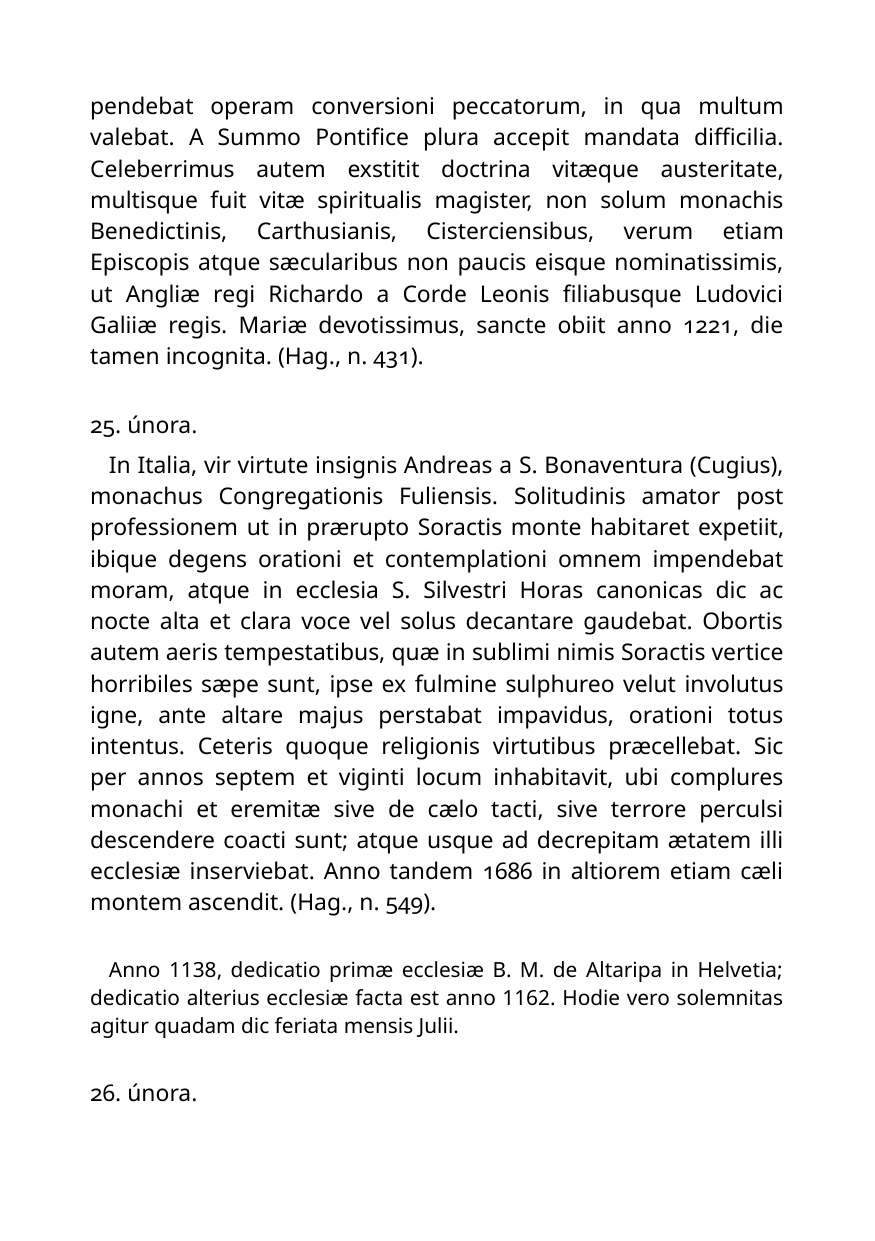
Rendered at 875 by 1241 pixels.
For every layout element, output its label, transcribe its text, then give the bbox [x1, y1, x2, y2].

text 25. února. [90, 408, 784, 440]
text 26. února. [90, 1077, 784, 1109]
text pendebat operam conversioni peccatorum, in qua multum valebat. A Summo Pontifice plura accepit mandata difficilia. Celeberrimus autem exstitit doctrina vitæque austeritate, multisque fuit vitæ spiritualis magister, non solum monachis Benedictinis, Carthusianis, Cisterciensibus, verum etiam Episcopis atque sæcularibus non paucis eisque nominatissimis, ut Angliæ regi Richardo a Corde Leonis filiabusque Ludovici Galiiæ regis. Mariæ devotissimus, sancte obiit anno 1221, die tamen incognita. (Hag., n. 431). [90, 90, 784, 371]
text In Italia, vir virtute insignis Andreas a S. Bonaventura (Cugius), monachus Congregationis Fuliensis. Solitudinis amator post professionem ut in prærupto Soractis monte habi­taret expetiit, ibique degens orationi et contemplationi omnem impendebat moram, atque in ecclesia S. Silvestri Horas canonicas dic ac nocte alta et clara voce vel solus decantare gaudebat. Obortis autem aeris tempestatibus, quæ in sublimi nimis Soractis vertice horribiles sæpe sunt, ipse ex fulmine sulphureo velut involutus igne, ante altare majus perstabat impavidus, orationi totus intentus. Ceteris quoque religionis virtutibus præcellebat. Sic per annos septem et viginti locum inhabitavit, ubi complures monachi et eremitæ sive de cælo tacti, sive terrore perculsi descendere coacti sunt; atque usque ad decrepitam ætatem illi ecclesiæ inserviebat. Anno tandem 1686 in altiorem etiam cæli montem ascendit. (Hag., n. 549). [90, 449, 784, 917]
text Anno 1138, dedicatio primæ ecclesiæ B. M. de Altaripa in Helvetia; dedicatio alterius ecclesiæ facta est anno 1162. Hodie vero solemnitas agitur quadam dic feriata mensis Julii. [90, 955, 784, 1040]
